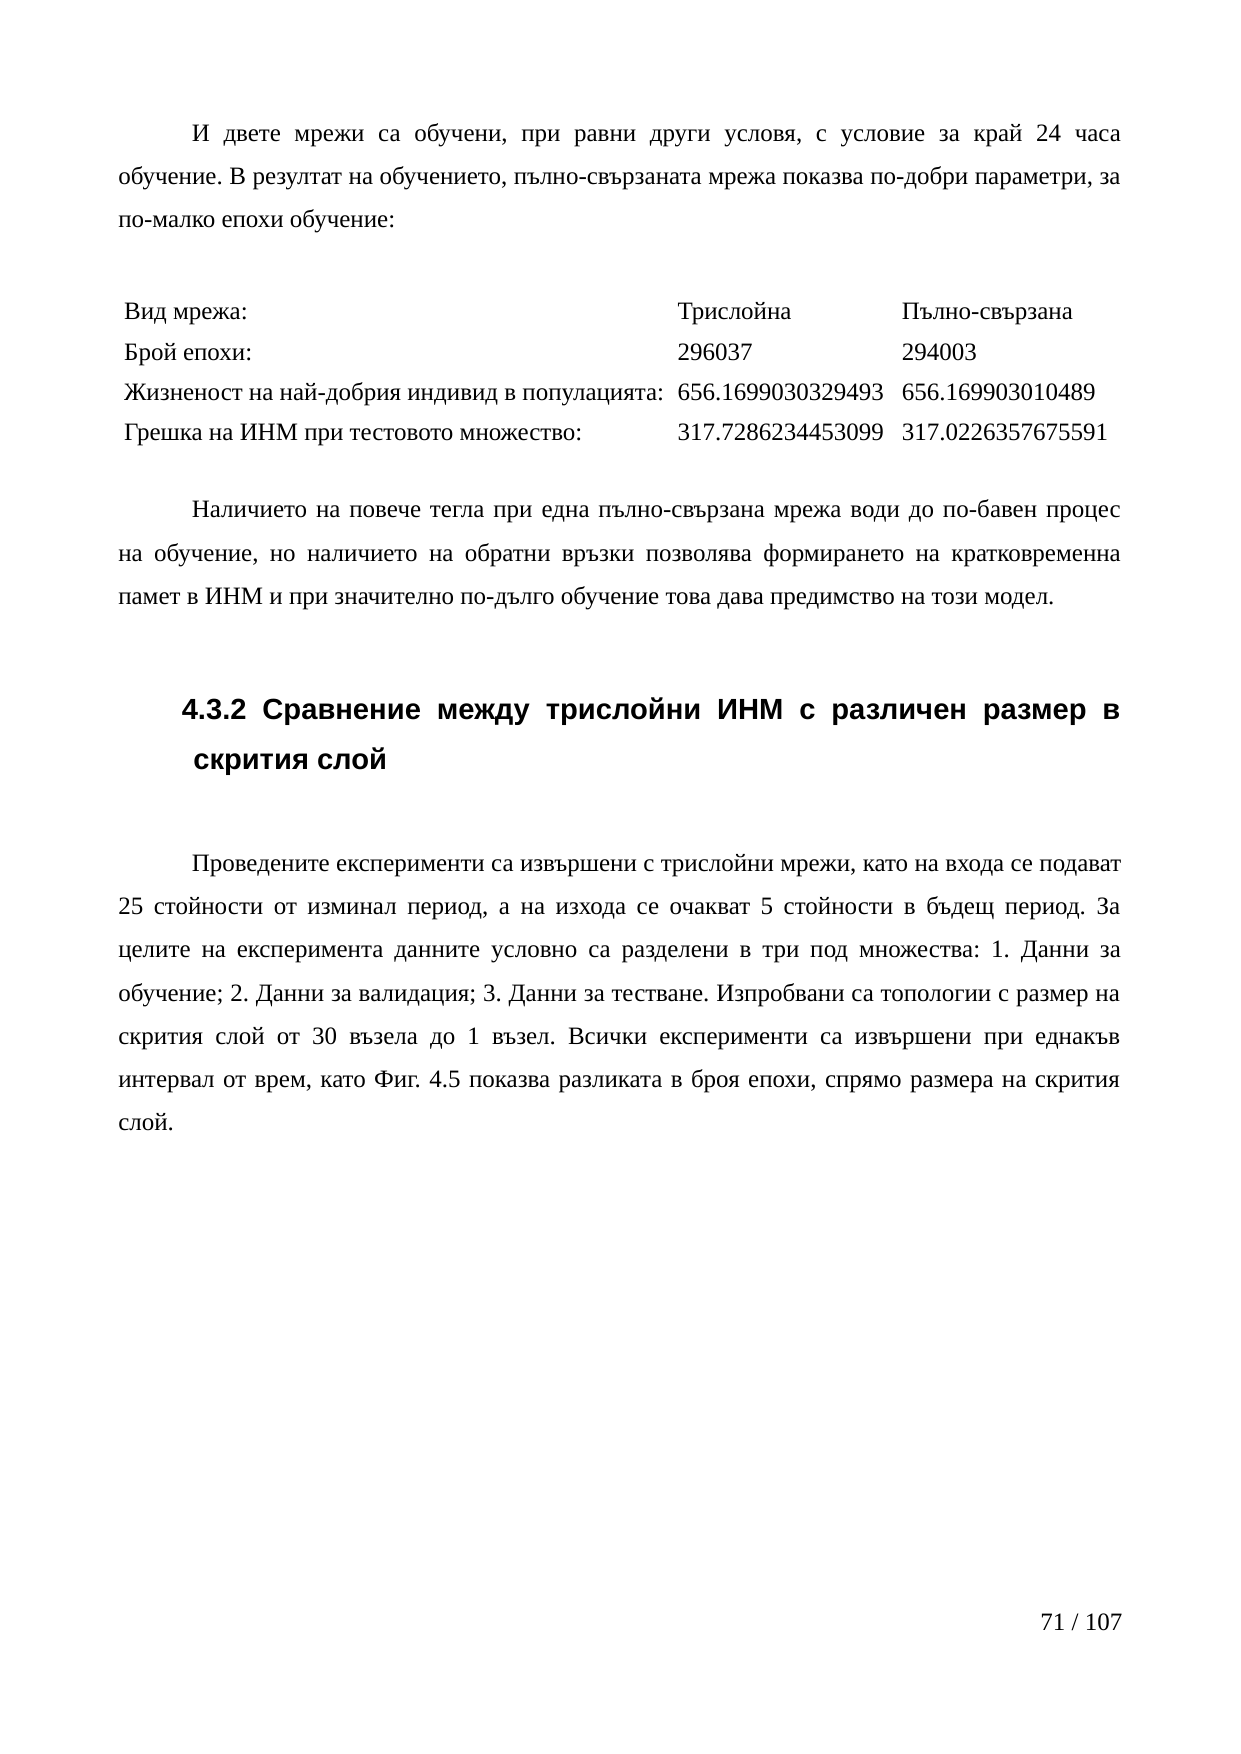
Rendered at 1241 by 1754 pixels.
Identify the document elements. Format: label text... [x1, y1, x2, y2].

table_cell Грешка на ИНМ при тестовото множество: [118, 411, 672, 451]
table_cell Брой епохи: [118, 331, 672, 371]
text И двете мрежи са обучени, при равни други условя, с условие за край 24 часа обучение. В резултат на обучението, пълно-свързаната мрежа показва по-добри параметри, за по-малко епохи обучение: [118, 118, 1122, 233]
table_cell 317.0226357675591 [896, 411, 1122, 451]
table_header Вид мрежа: [118, 291, 672, 331]
table_cell 294003 [896, 331, 1122, 371]
table_header Трислойна [672, 291, 896, 331]
table_cell 656.1699030329493 [672, 371, 896, 411]
table_cell 656.169903010489 [896, 371, 1122, 411]
table_cell 296037 [672, 331, 896, 371]
table_cell Жизненост на най-добрия индивид в популацията: [118, 371, 672, 411]
text Проведените експерименти са извършени с трислойни мрежи, като на входа се подават 25 стойности от изминал период, а на изхода се очакват 5 стойности в бъдещ период. За целите на експеримента данните условно са разделени в три под множества: 1. Данни за обучение; 2. Данни за валидация; 3. Данни за тестване. Изпробвани са топологии с размер на скрития слой от 30 възела до 1 възел. Всички експерименти са извършени при еднакъв интервал от врем, като Фиг. 4.5 показва разликата в броя епохи, спрямо размера на скрития слой. [118, 848, 1122, 1136]
text Наличието на повече тегла при една пълно-свързана мрежа води до по-бавен процес на обучение, но наличието на обратни връзки позволява формирането на кратковременна памет в ИНМ и при значително по-дълго обучение това дава предимство на този модел. [118, 494, 1122, 609]
table_header Пълно-свързана [896, 291, 1122, 331]
table_cell 317.7286234453099 [672, 411, 896, 451]
subtitle 4.3.2 Сравнение между трислойни ИНМ с различен размер в скрития слой [118, 692, 1122, 776]
